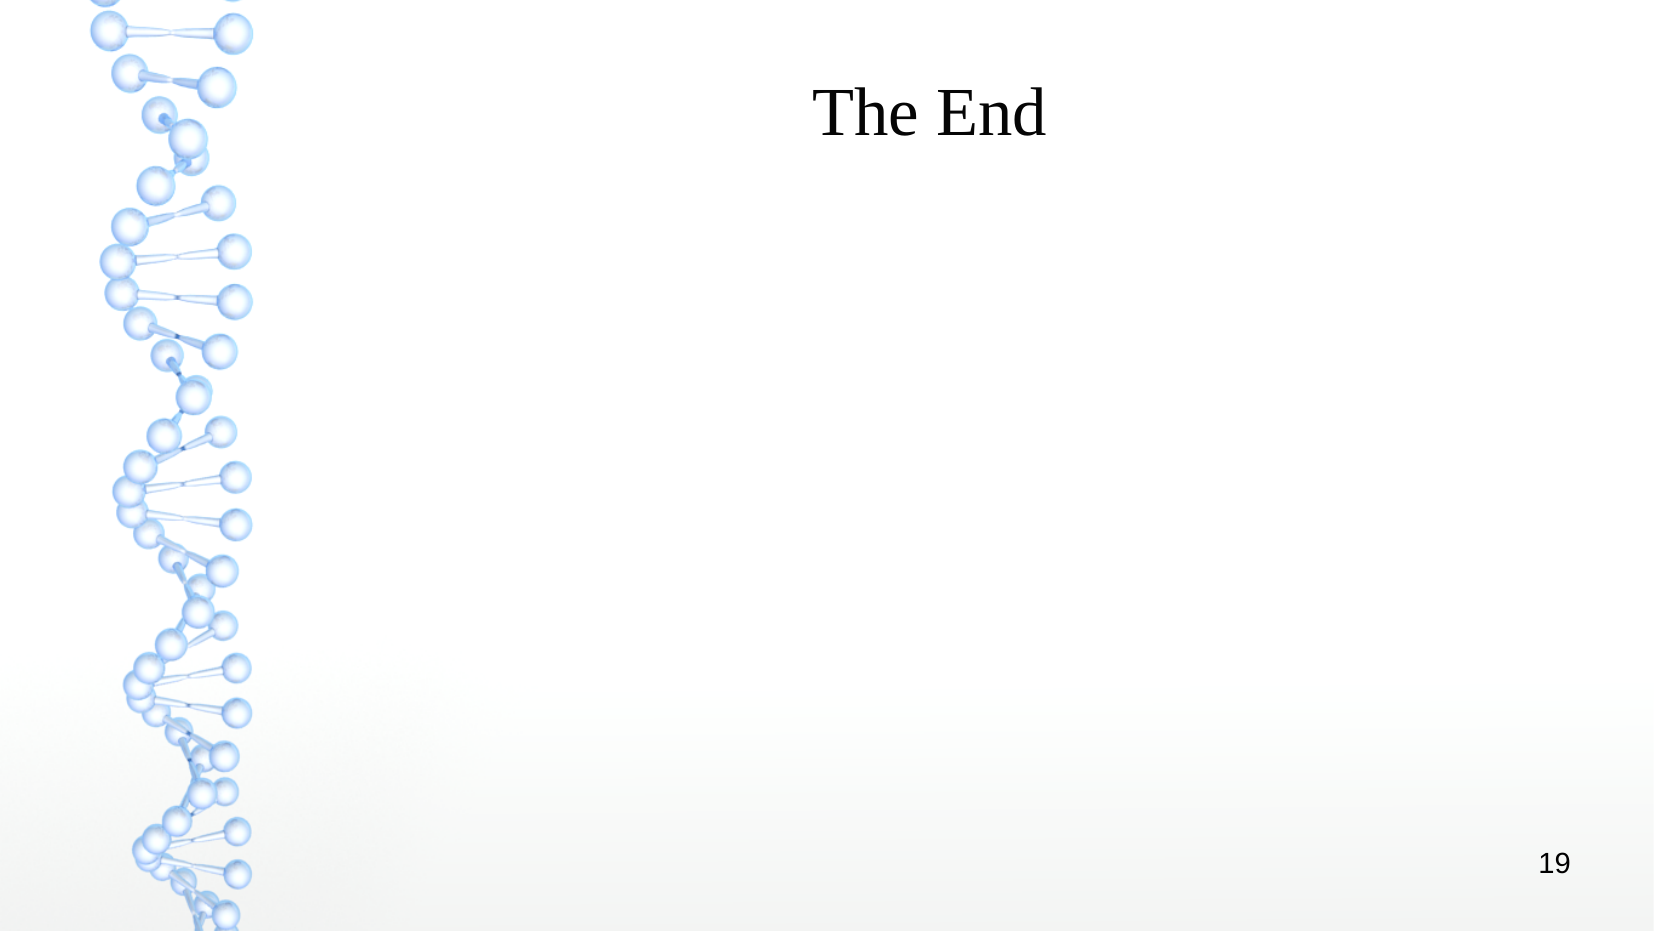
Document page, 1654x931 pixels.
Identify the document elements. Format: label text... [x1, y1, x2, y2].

title The End [265, 35, 1595, 189]
picture [0, 0, 1654, 931]
